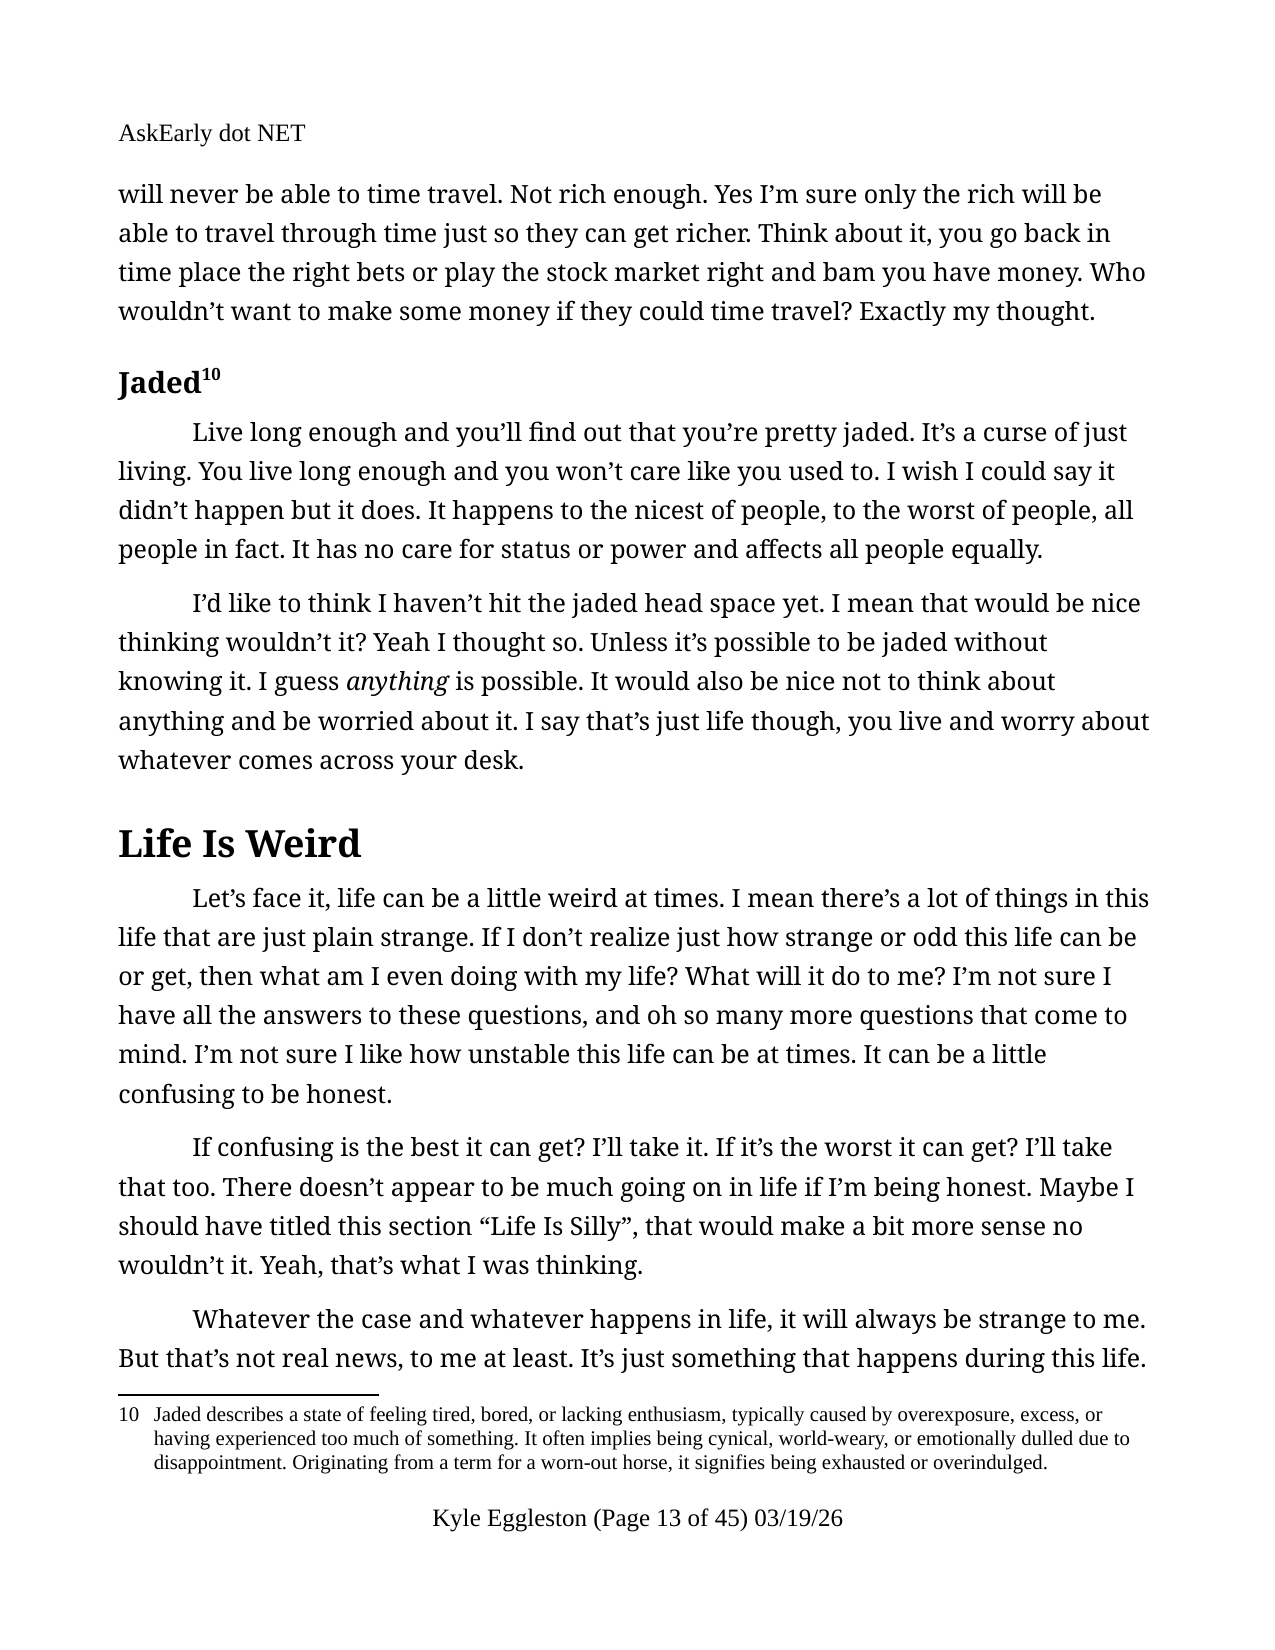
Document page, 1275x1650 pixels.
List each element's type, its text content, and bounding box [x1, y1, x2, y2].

text I’d like to think I haven’t hit the jaded head space yet. I mean that would be nice thinking wouldn’t it? Yeah I thought so. Unless it’s possible to be jaded without knowing it. I guess anything is possible. It would also be nice not to think about anything and be worried about it. I say that’s just life though, you live and worry about whatever comes across your desk. [118, 586, 1157, 776]
subtitle Life Is Weird [118, 817, 1157, 868]
text If confusing is the best it can get? I’ll take it. If it’s the worst it can get? I’ll take that too. There doesn’t appear to be much going on in life if I’m being honest. Maybe I should have titled this section “Life Is Silly”, that would make a bit more sense no wouldn’t it. Yeah, that’s what I was thinking. [118, 1130, 1157, 1282]
text Jaded describes a state of feeling tired, bored, or lacking enthusiasm, typically caused by overexposure, excess, or having experienced too much of something. It often implies being cynical, world-weary, or emotionally dulled due to disappointment. Originating from a term for a worn-out horse, it signifies being exhausted or overindulged. [118, 1401, 1157, 1474]
text Whatever the case and whatever happens in life, it will always be strange to me. But that’s not real news, to me at least. It’s just something that happens during this life. [118, 1301, 1157, 1374]
text Live long enough and you’ll find out that you’re pretty jaded. It’s a curse of just living. You live long enough and you won’t care like you used to. I wish I could say it didn’t happen but it does. It happens to the nicest of people, to the worst of people, all people in fact. It has no care for status or power and affects all people equally. [118, 414, 1157, 566]
text Let’s face it, life can be a little weird at times. I mean there’s a lot of things in this life that are just plain strange. If I don’t realize just how strange or odd this life can be or get, then what am I even doing with my life? What will it do to me? I’m not sure I have all the answers to these questions, and oh so many more questions that come to mind. I’m not sure I like how unstable this life can be at times. It can be a little confusing to be honest. [118, 880, 1157, 1110]
subtitle Jaded [118, 362, 1157, 402]
text will never be able to time travel. Not rich enough. Yes I’m sure only the rich will be able to travel through time just so they can get richer. Think about it, you go back in time place the right bets or play the stock market right and bam you have money. Who wouldn’t want to make some money if they could time travel? Exactly my thought. [118, 176, 1157, 328]
